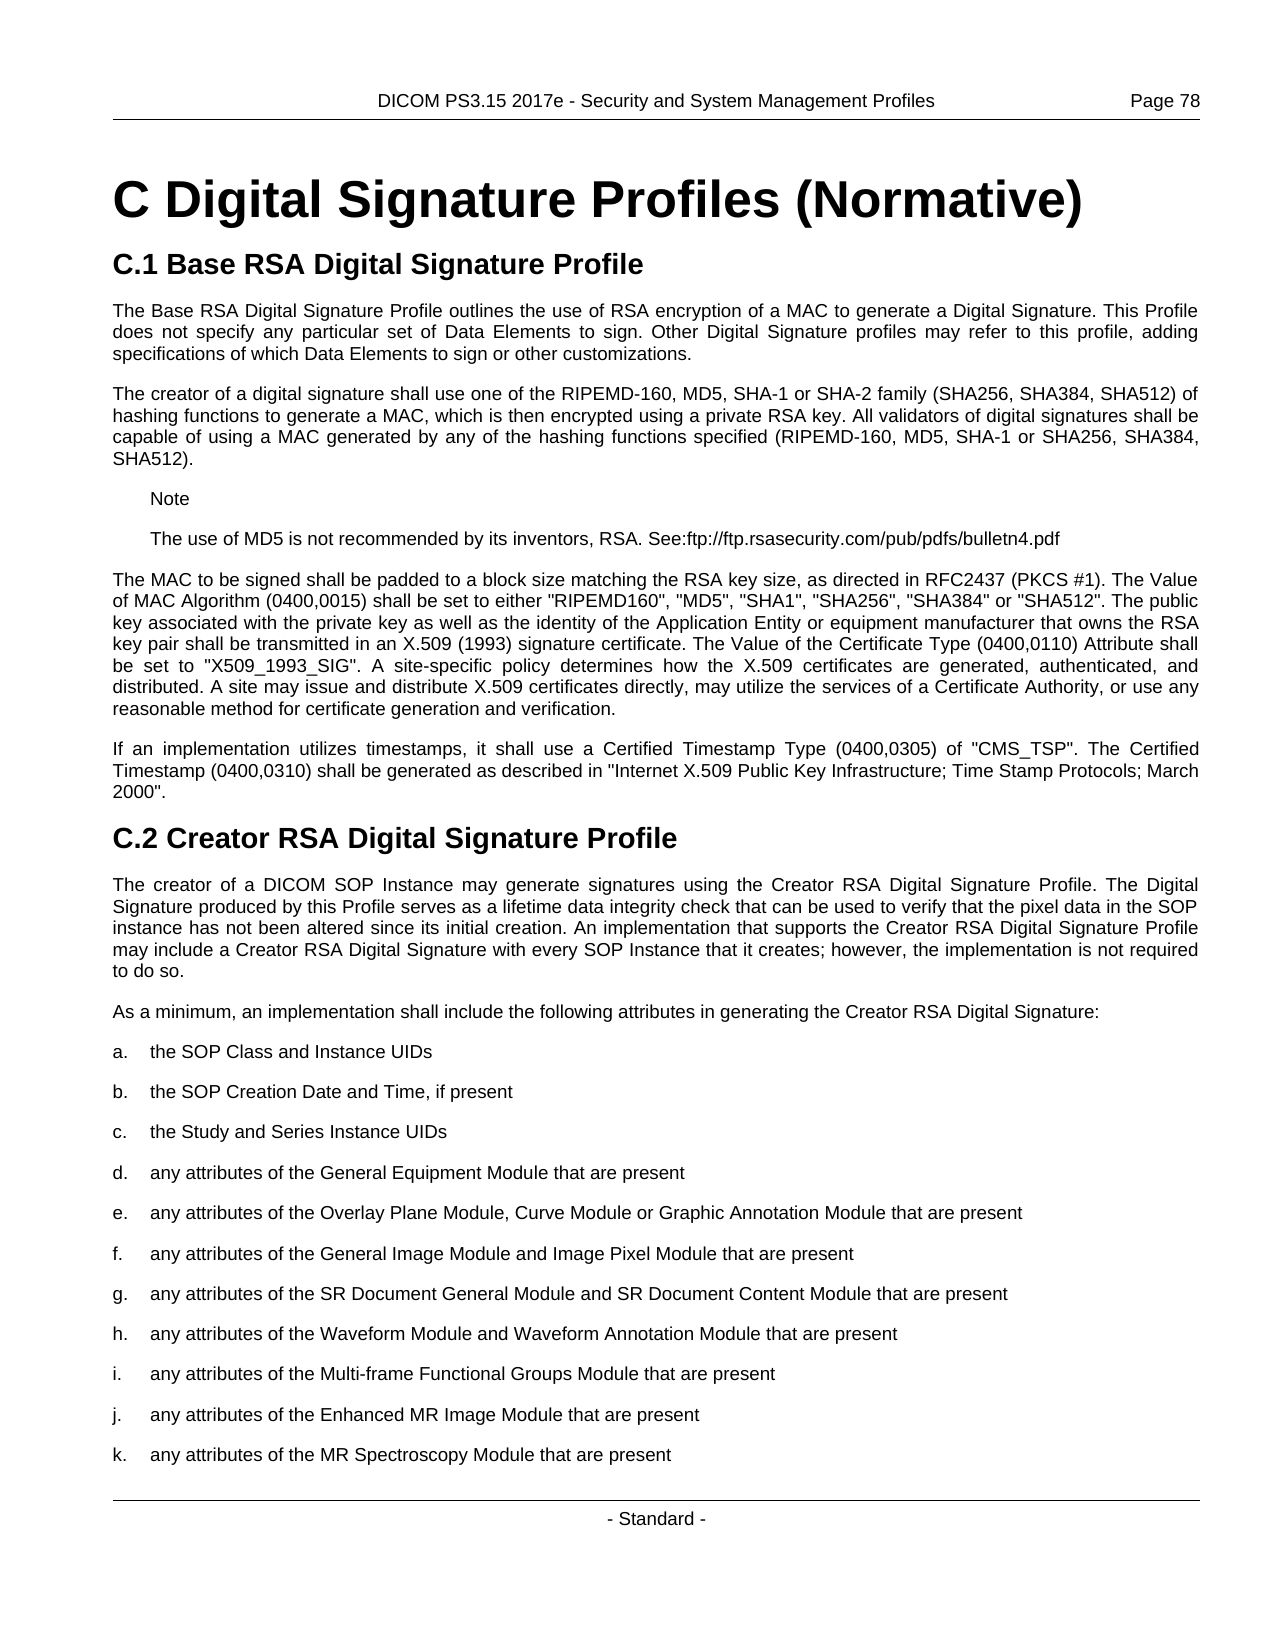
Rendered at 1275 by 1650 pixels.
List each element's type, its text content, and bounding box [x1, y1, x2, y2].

list any attributes of the SR Document General Module and SR Document Content Module that are present [112, 1283, 1200, 1304]
text The Base RSA Digital Signature Profile outlines the use of RSA encryption of a MAC to generate a Digital Signature. This Profile does not specify any particular set of Data Elements to sign. Other Digital Signature profiles may refer to this profile, adding specifications of which Data Elements to sign or other customizations. [112, 299, 1200, 364]
list any attributes of the General Equipment Module that are present [112, 1162, 1200, 1183]
list any attributes of the Enhanced MR Image Module that are present [112, 1403, 1200, 1425]
list any attributes of the Multi-frame Functional Groups Module that are present [112, 1363, 1200, 1385]
text C.2 Creator RSA Digital Signature Profile [112, 822, 1200, 855]
text The MAC to be signed shall be padded to a block size matching the RSA key size, as directed in RFC2437 (PKCS #1). The Value of MAC Algorithm (0400,0015) shall be set to either "RIPEMD160", "MD5", "SHA1", "SHA256", "SHA384" or "SHA512". The public key associated with the private key as well as the identity of the Application Entity or equipment manufacturer that owns the RSA key pair shall be transmitted in an X.509 (1993) signature certificate. The Value of the Certificate Type (0400,0110) Attribute shall be set to "X509_1993_SIG". A site-specific policy determines how the X.509 certificates are generated, authenticated, and distributed. A site may issue and distribute X.509 certificates directly, may utilize the services of a Certificate Authority, or use any reasonable method for certificate generation and verification. [112, 568, 1200, 719]
text C.1 Base RSA Digital Signature Profile [112, 247, 1200, 281]
list the SOP Class and Instance UIDs [112, 1041, 1200, 1062]
text Note [150, 488, 1162, 509]
list any attributes of the MR Spectroscopy Module that are present [112, 1444, 1200, 1465]
list any attributes of the Waveform Module and Waveform Annotation Module that are present [112, 1323, 1200, 1344]
text C Digital Signature Profiles (Normative) [112, 169, 1200, 228]
list any attributes of the Overlay Plane Module, Curve Module or Graphic Annotation Module that are present [112, 1202, 1200, 1223]
list the SOP Creation Date and Time, if present [112, 1081, 1200, 1103]
text If an implementation utilizes timestamps, it shall use a Certified Timestamp Type (0400,0305) of "CMS_TSP". The Certified Timestamp (0400,0310) shall be generated as described in "Internet X.509 Public Key Infrastructure; Time Stamp Protocols; March 2000". [112, 738, 1200, 803]
text The creator of a DICOM SOP Instance may generate signatures using the Creator RSA Digital Signature Profile. The Digital Signature produced by this Profile serves as a lifetime data integrity check that can be used to verify that the pixel data in the SOP instance has not been altered since its initial creation. An implementation that supports the Creator RSA Digital Signature Profile may include a Creator RSA Digital Signature with every SOP Instance that it creates; however, the implementation is not required to do so. [112, 874, 1200, 982]
list the Study and Series Instance UIDs [112, 1121, 1200, 1143]
list any attributes of the General Image Module and Image Pixel Module that are present [112, 1242, 1200, 1264]
text The creator of a digital signature shall use one of the RIPEMD-160, MD5, SHA-1 or SHA-2 family (SHA256, SHA384, SHA512) of hashing functions to generate a MAC, which is then encrypted using a private RSA key. All validators of digital signatures shall be capable of using a MAC generated by any of the hashing functions specified (RIPEMD-160, MD5, SHA-1 or SHA256, SHA384, SHA512). [112, 383, 1200, 469]
text As a minimum, an implementation shall include the following attributes in generating the Creator RSA Digital Signature: [112, 1000, 1200, 1022]
text The use of MD5 is not recommended by its inventors, RSA. See:ftp://ftp.rsasecurity.com/pub/pdfs/bulletn4.pdf [150, 528, 1162, 550]
